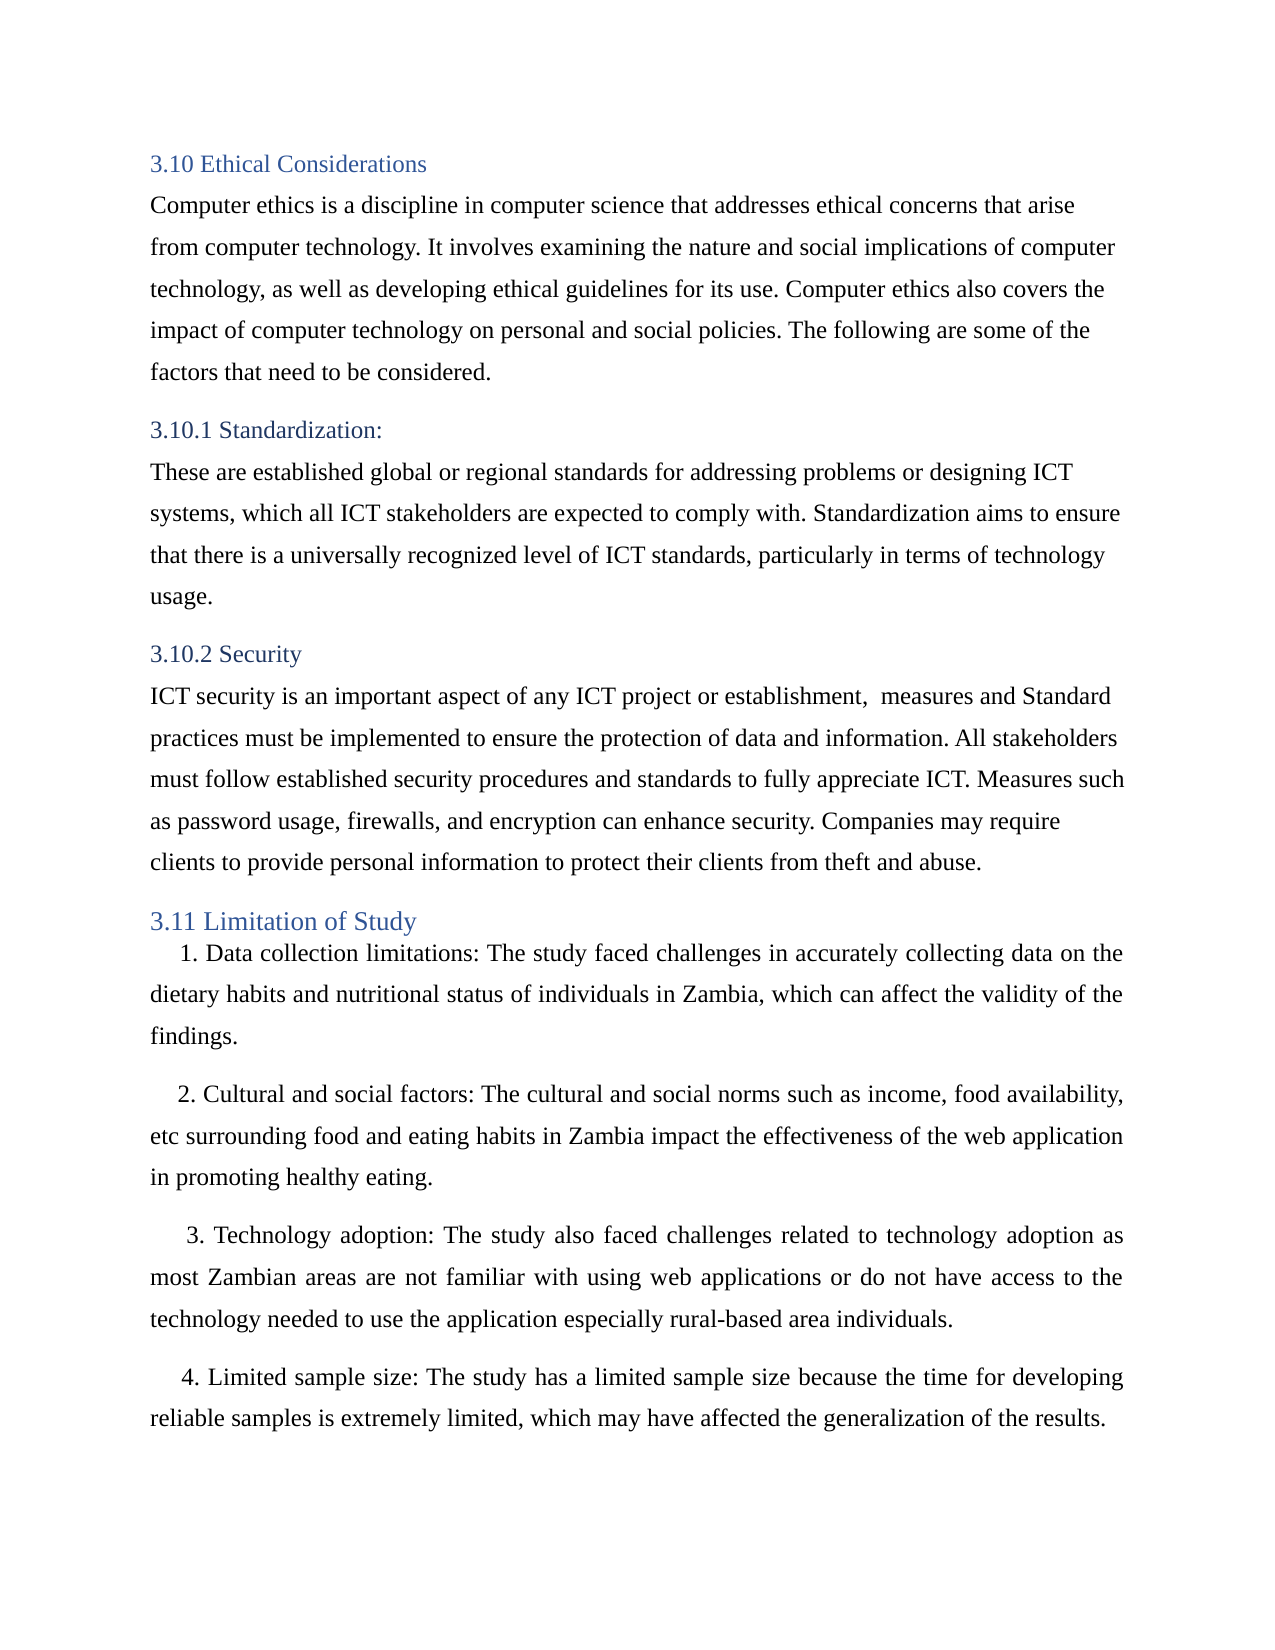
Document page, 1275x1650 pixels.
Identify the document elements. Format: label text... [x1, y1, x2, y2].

text 4. Limited sample size: The study has a limited sample size because the time for developing reliable samples is extremely limited, which may have affected the generalization of the results. [150, 1363, 1125, 1432]
text 3. Technology adoption: The study also faced challenges related to technology adoption as most Zambian areas are not familiar with using web applications or do not have access to the technology needed to use the application especially rural-based area individuals. [150, 1222, 1125, 1332]
subtitle 3.10.2 Security [150, 641, 1125, 668]
text Computer ethics is a discipline in computer science that addresses ethical concerns that arise from computer technology. It involves examining the nature and social implications of computer technology, as well as developing ethical guidelines for its use. Computer ethics also covers the impact of computer technology on personal and social policies. The following are some of the factors that need to be considered. [150, 192, 1125, 386]
text 2. Cultural and social factors: The cultural and social norms such as income, food availability, etc surrounding food and eating habits in Zambia impact the effectiveness of the web application in promoting healthy eating. [150, 1080, 1125, 1191]
subtitle 3.10 Ethical Considerations [150, 150, 1125, 178]
text These are established global or regional standards for addressing problems or designing ICT systems, which all ICT stakeholders are expected to comply with. Standardization aims to ensure that there is a universally recognized level of ICT standards, particularly in terms of technology usage. [150, 458, 1125, 610]
text ICT security is an important aspect of any ICT project or establishment, measures and Standard practices must be implemented to ensure the protection of data and information. All stakeholders must follow established security procedures and standards to fully appreciate ICT. Measures such as password usage, firewalls, and encryption can enhance security. Companies may require clients to provide personal information to protect their clients from theft and abuse. [150, 682, 1125, 876]
subtitle 3.10.1 Standardization: [150, 416, 1125, 444]
subtitle 3.11 Limitation of Study [150, 907, 1125, 937]
text 1. Data collection limitations: The study faced challenges in accurately collecting data on the dietary habits and nutritional status of individuals in Zambia, which can affect the validity of the findings. [150, 939, 1125, 1050]
